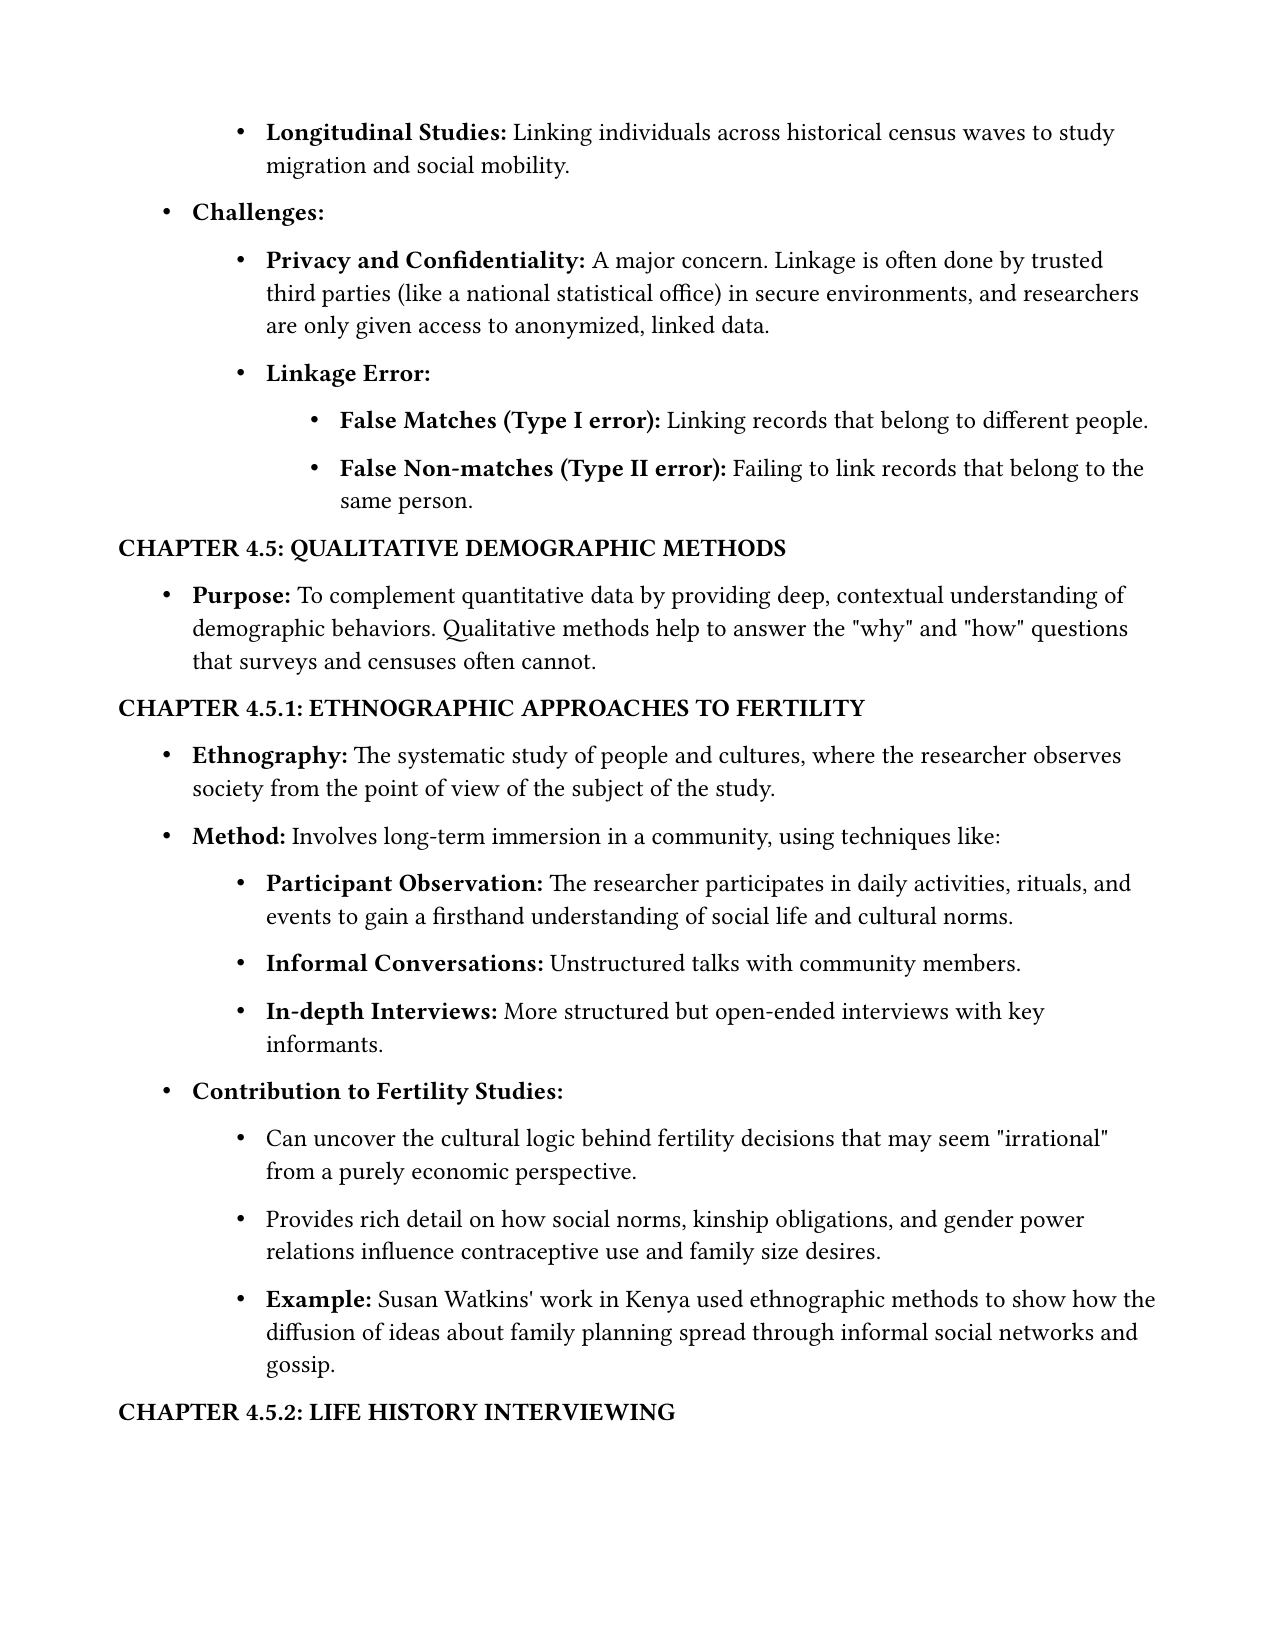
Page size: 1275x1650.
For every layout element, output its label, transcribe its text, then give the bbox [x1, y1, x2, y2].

list Challenges: [162, 198, 1157, 227]
list In-depth Interviews: More structured but open-ended interviews with key informants. [236, 997, 1157, 1058]
list Privacy and Confidentiality: A major concern. Linkage is often done by trusted third parties (like a national statistical office) in secure environments, and researchers are only given access to anonymized, linked data. [236, 246, 1157, 340]
text CHAPTER 4.5: QUALITATIVE DEMOGRAPHIC METHODS [118, 534, 1157, 562]
list Informal Conversations: Unstructured talks with community members. [236, 949, 1157, 978]
text CHAPTER 4.5.2: LIFE HISTORY INTERVIEWING [118, 1398, 1157, 1426]
list Provides rich detail on how social norms, kinship obligations, and gender power relations influence contraceptive use and family size desires. [236, 1204, 1157, 1266]
list Linkage Error: [236, 359, 1157, 387]
list Ethnography: The systematic study of people and cultures, where the researcher observes society from the point of view of the subject of the study. [162, 742, 1157, 803]
list Method: Involves long-term immersion in a community, using techniques like: [162, 822, 1157, 850]
list Longitudinal Studies: Linking individuals across historical census waves to study migration and social mobility. [236, 118, 1157, 179]
text CHAPTER 4.5.1: ETHNOGRAPHIC APPROACHES TO FERTILITY [118, 694, 1157, 723]
list Example: Susan Watkins' work in Kenya used ethnographic methods to show how the diffusion of ideas about family planning spread through informal social networks and gossip. [236, 1285, 1157, 1379]
list Contribution to Fertility Studies: [162, 1077, 1157, 1106]
list False Non-matches (Type II error): Failing to link records that belong to the same person. [310, 453, 1157, 515]
list Can uncover the cultural logic behind fertility decisions that may seem "irrational" from a purely economic perspective. [236, 1124, 1157, 1186]
list False Matches (Type I error): Linking records that belong to different people. [310, 406, 1157, 435]
list Participant Observation: The researcher participates in daily activities, rituals, and events to gain a firsthand understanding of social life and cultural norms. [236, 869, 1157, 931]
list Purpose: To complement quantitative data by providing deep, contextual understanding of demographic behaviors. Qualitative methods help to answer the "why" and "how" questions that surveys and censuses often cannot. [162, 581, 1157, 675]
